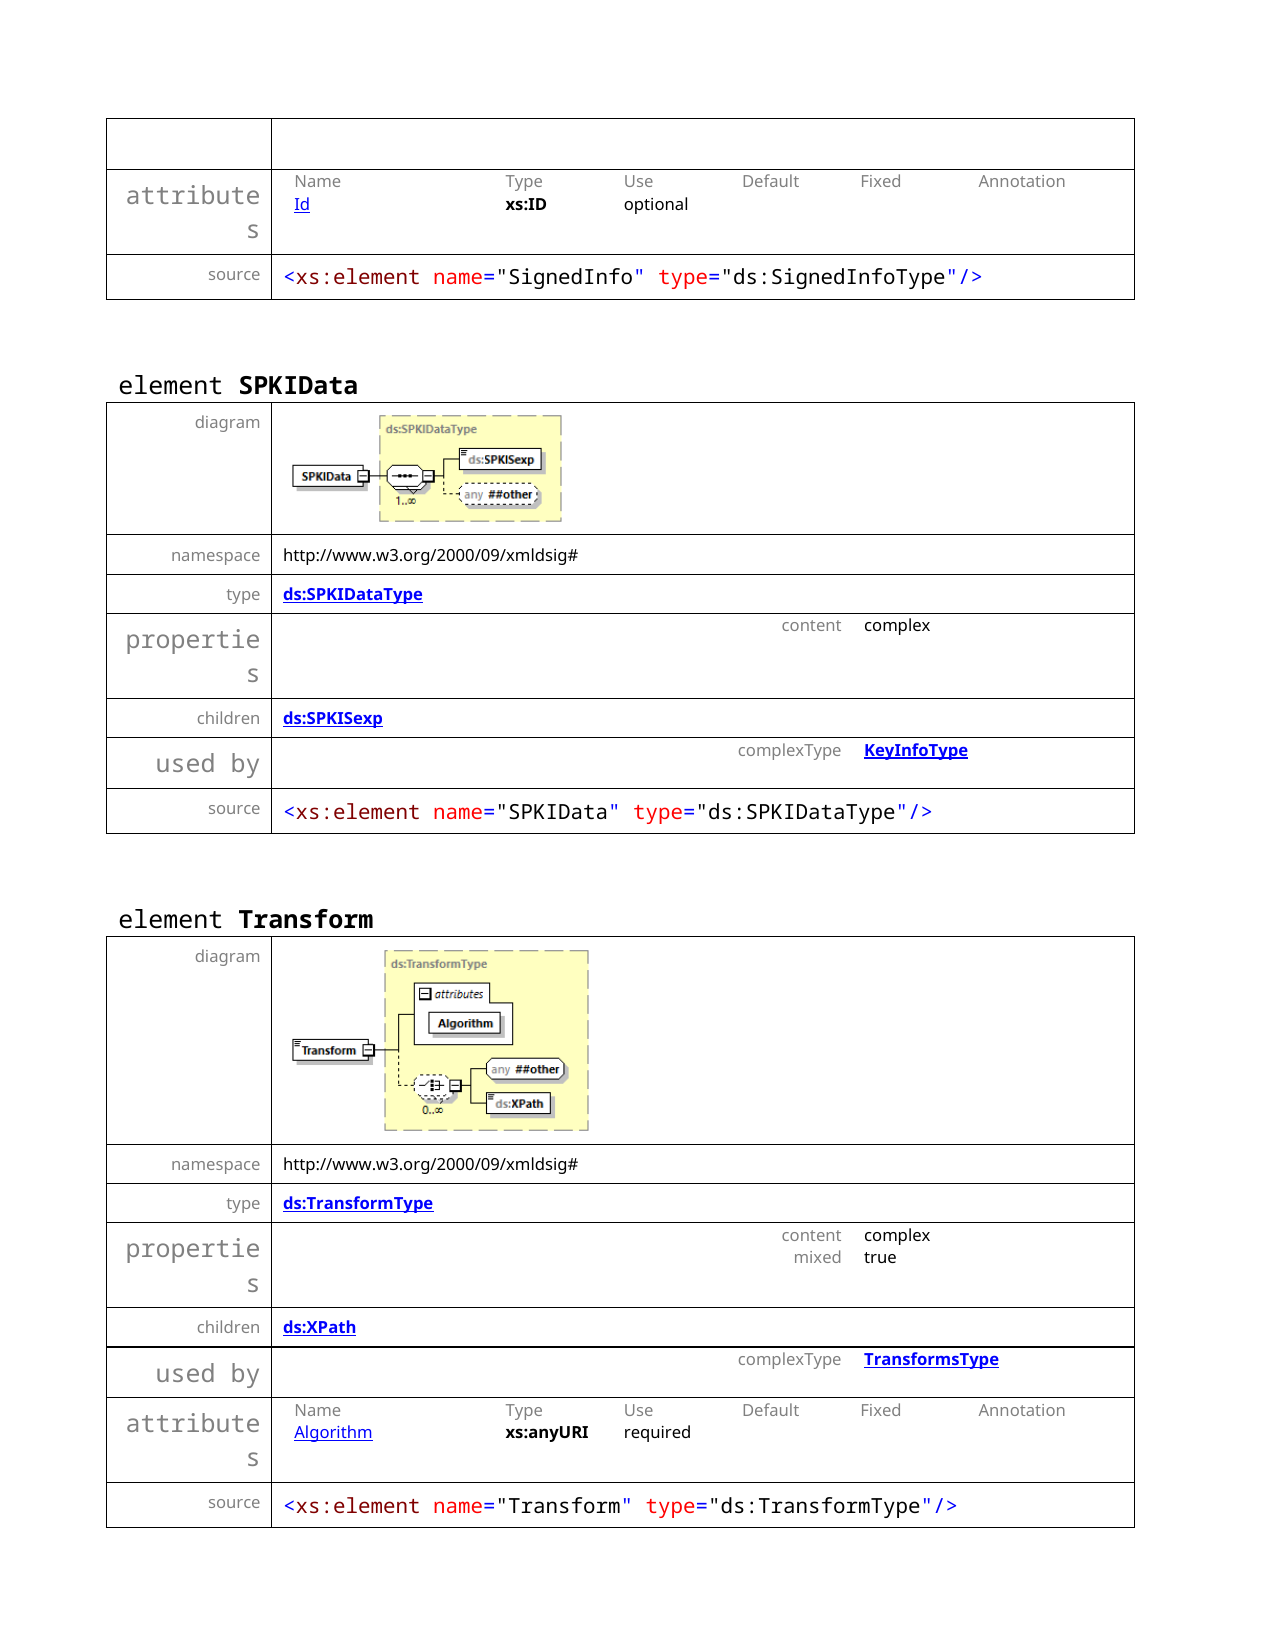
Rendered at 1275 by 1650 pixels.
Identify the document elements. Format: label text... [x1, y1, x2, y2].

table_header Fixed [849, 1398, 967, 1421]
table_cell http://www.w3.org/2000/09/xmldsig# [272, 1145, 1134, 1183]
table_header Default [731, 170, 849, 193]
table_header complex [853, 1223, 1134, 1246]
picture [282, 945, 599, 1136]
table_header Annotation [967, 170, 1115, 193]
table_cell used by [107, 1348, 271, 1397]
table_header [272, 937, 1134, 1143]
table_cell [272, 1348, 1134, 1397]
table_cell [272, 170, 1134, 254]
table_header diagram [107, 403, 271, 534]
table_cell [967, 1421, 1115, 1444]
table_header complexType [283, 1348, 853, 1370]
table_header Fixed [849, 170, 967, 193]
table_cell ds:XPath [272, 1308, 1134, 1346]
table_cell children [107, 1308, 271, 1346]
table_cell [967, 193, 1115, 215]
table_cell type [107, 1184, 271, 1222]
table_cell children [107, 699, 271, 737]
text element SPKIData [118, 368, 1157, 402]
table_header Default [731, 1398, 849, 1421]
table_cell optional [613, 193, 731, 215]
table_header [272, 403, 1134, 534]
table_cell <xs:element name="Transform" type="ds:TransformType"/> [272, 1483, 1134, 1527]
table_cell source [107, 255, 271, 299]
table_header Use [613, 1398, 731, 1421]
table_cell xs:ID [494, 193, 612, 215]
table_cell properties [107, 1223, 271, 1307]
table_cell ds:SPKIDataType [272, 575, 1134, 613]
table_header Name [283, 170, 494, 193]
table_cell used by [107, 738, 271, 788]
table_cell [107, 119, 271, 169]
table_cell [272, 1223, 1134, 1307]
table_cell [272, 614, 1134, 698]
table_cell <xs:element name="SignedInfo" type="ds:SignedInfoType"/> [272, 255, 1134, 299]
table_cell source [107, 789, 271, 833]
table_cell mixed [283, 1246, 853, 1269]
table_cell type [107, 575, 271, 613]
table_header Use [613, 170, 731, 193]
table_cell [272, 738, 1134, 788]
table_header Name [283, 1398, 494, 1421]
table_header diagram [107, 937, 271, 1143]
table_cell source [107, 1483, 271, 1527]
table_header Type [494, 1398, 612, 1421]
table_cell xs:anyURI [494, 1421, 612, 1444]
table_header content [283, 1223, 853, 1246]
table_cell <xs:element name="SPKIData" type="ds:SPKIDataType"/> [272, 789, 1134, 833]
table_cell [272, 1398, 1134, 1482]
table_cell [731, 193, 849, 215]
picture [282, 411, 572, 527]
table_header KeyInfoType [853, 738, 1134, 761]
table_cell [731, 1421, 849, 1444]
table_cell [849, 1421, 967, 1444]
table_cell required [613, 1421, 731, 1444]
table_cell attributes [107, 170, 271, 254]
table_header complex [853, 614, 1134, 637]
table_cell Id [283, 193, 494, 215]
table_header Type [494, 170, 612, 193]
table_cell ds:TransformType [272, 1184, 1134, 1222]
table_cell properties [107, 614, 271, 698]
table_cell attributes [107, 1398, 271, 1482]
table_cell namespace [107, 1145, 271, 1183]
table_header TransformsType [853, 1348, 1134, 1370]
table_header content [283, 614, 853, 637]
table_cell ds:SPKISexp [272, 699, 1134, 737]
table_cell http://www.w3.org/2000/09/xmldsig# [272, 535, 1134, 574]
table_cell [849, 193, 967, 215]
table_header complexType [283, 738, 853, 761]
table_cell namespace [107, 535, 271, 574]
table_cell true [853, 1246, 1134, 1269]
text element Transform [118, 902, 1157, 936]
table_cell Algorithm [283, 1421, 494, 1444]
table_cell [272, 119, 1134, 169]
table_header Annotation [967, 1398, 1115, 1421]
